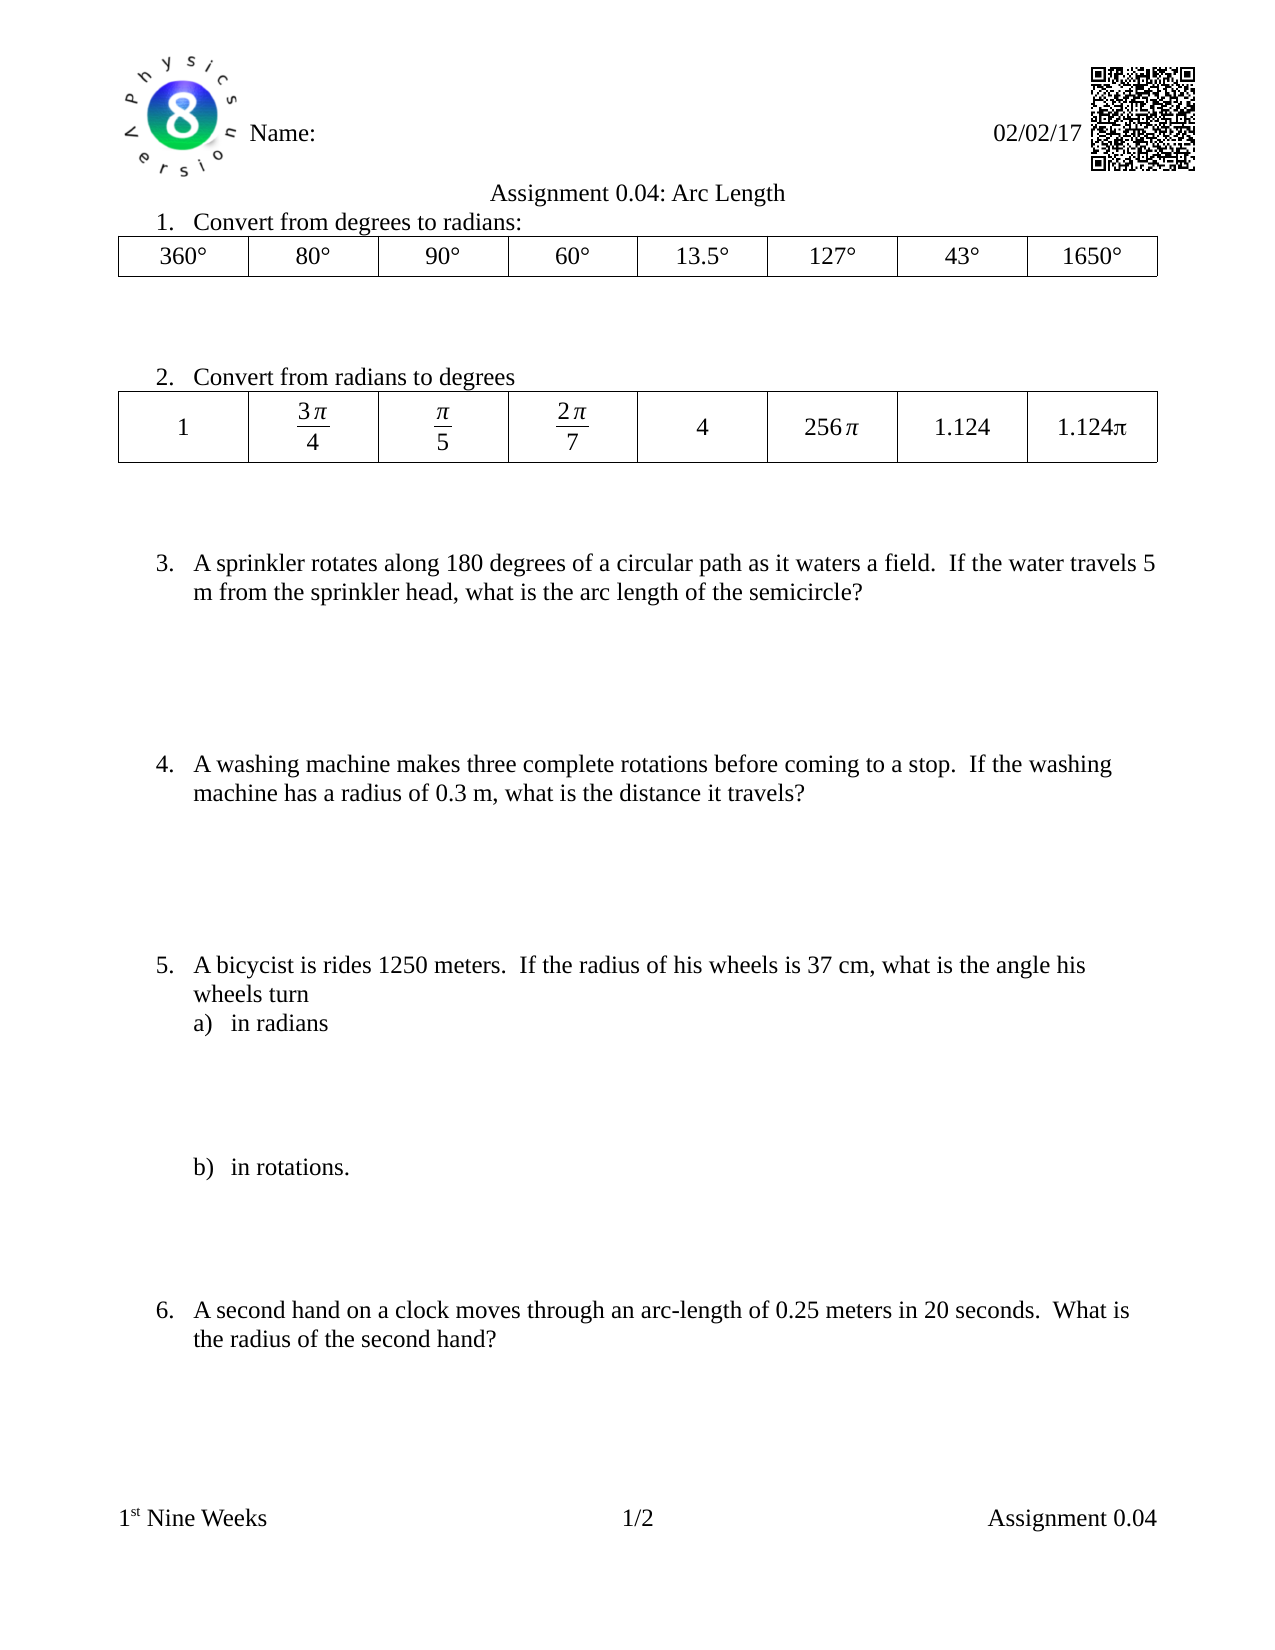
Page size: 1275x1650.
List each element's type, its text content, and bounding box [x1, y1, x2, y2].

list A washing machine makes three complete rotations before coming to a stop. If the washing machine has a radius of 0.3 m, what is the distance it travels? [156, 749, 1157, 807]
table_header 1.124p [1028, 392, 1157, 462]
table_header 90° [379, 237, 508, 276]
table_header 4 [638, 392, 767, 462]
list in radians [193, 1008, 1157, 1037]
list A bicycist is rides 1250 meters. If the radius of his wheels is 37 cm, what is the angle his wheels turn [156, 951, 1157, 1008]
table_header [509, 392, 637, 462]
picture [1082, 58, 1203, 179]
list A second hand on a clock moves through an arc-length of 0.25 meters in 20 seconds. What is the radius of the second hand? [156, 1296, 1157, 1353]
table_header 1 [119, 392, 248, 462]
table_header 127° [768, 237, 897, 276]
table_header 1.124 [898, 392, 1027, 462]
list Convert from degrees to radians: [156, 207, 1157, 236]
text Assignment 0.04: Arc Length [118, 176, 1157, 207]
table_header [768, 392, 897, 462]
table_header [379, 392, 508, 462]
table_header 360° [119, 237, 248, 276]
table_header [249, 392, 378, 462]
table_header 1650° [1028, 237, 1157, 276]
list Convert from radians to degrees [156, 362, 1157, 391]
list A sprinkler rotates along 180 degrees of a circular path as it waters a field. If the water travels 5 m from the sprinkler head, what is the arc length of the semicircle? [156, 548, 1157, 606]
table_header 60° [509, 237, 637, 276]
table_header 80° [249, 237, 378, 276]
table_header 13.5° [638, 237, 767, 276]
list in rotations. [193, 1152, 1157, 1181]
table_header 43° [898, 237, 1027, 276]
picture [124, 56, 237, 177]
